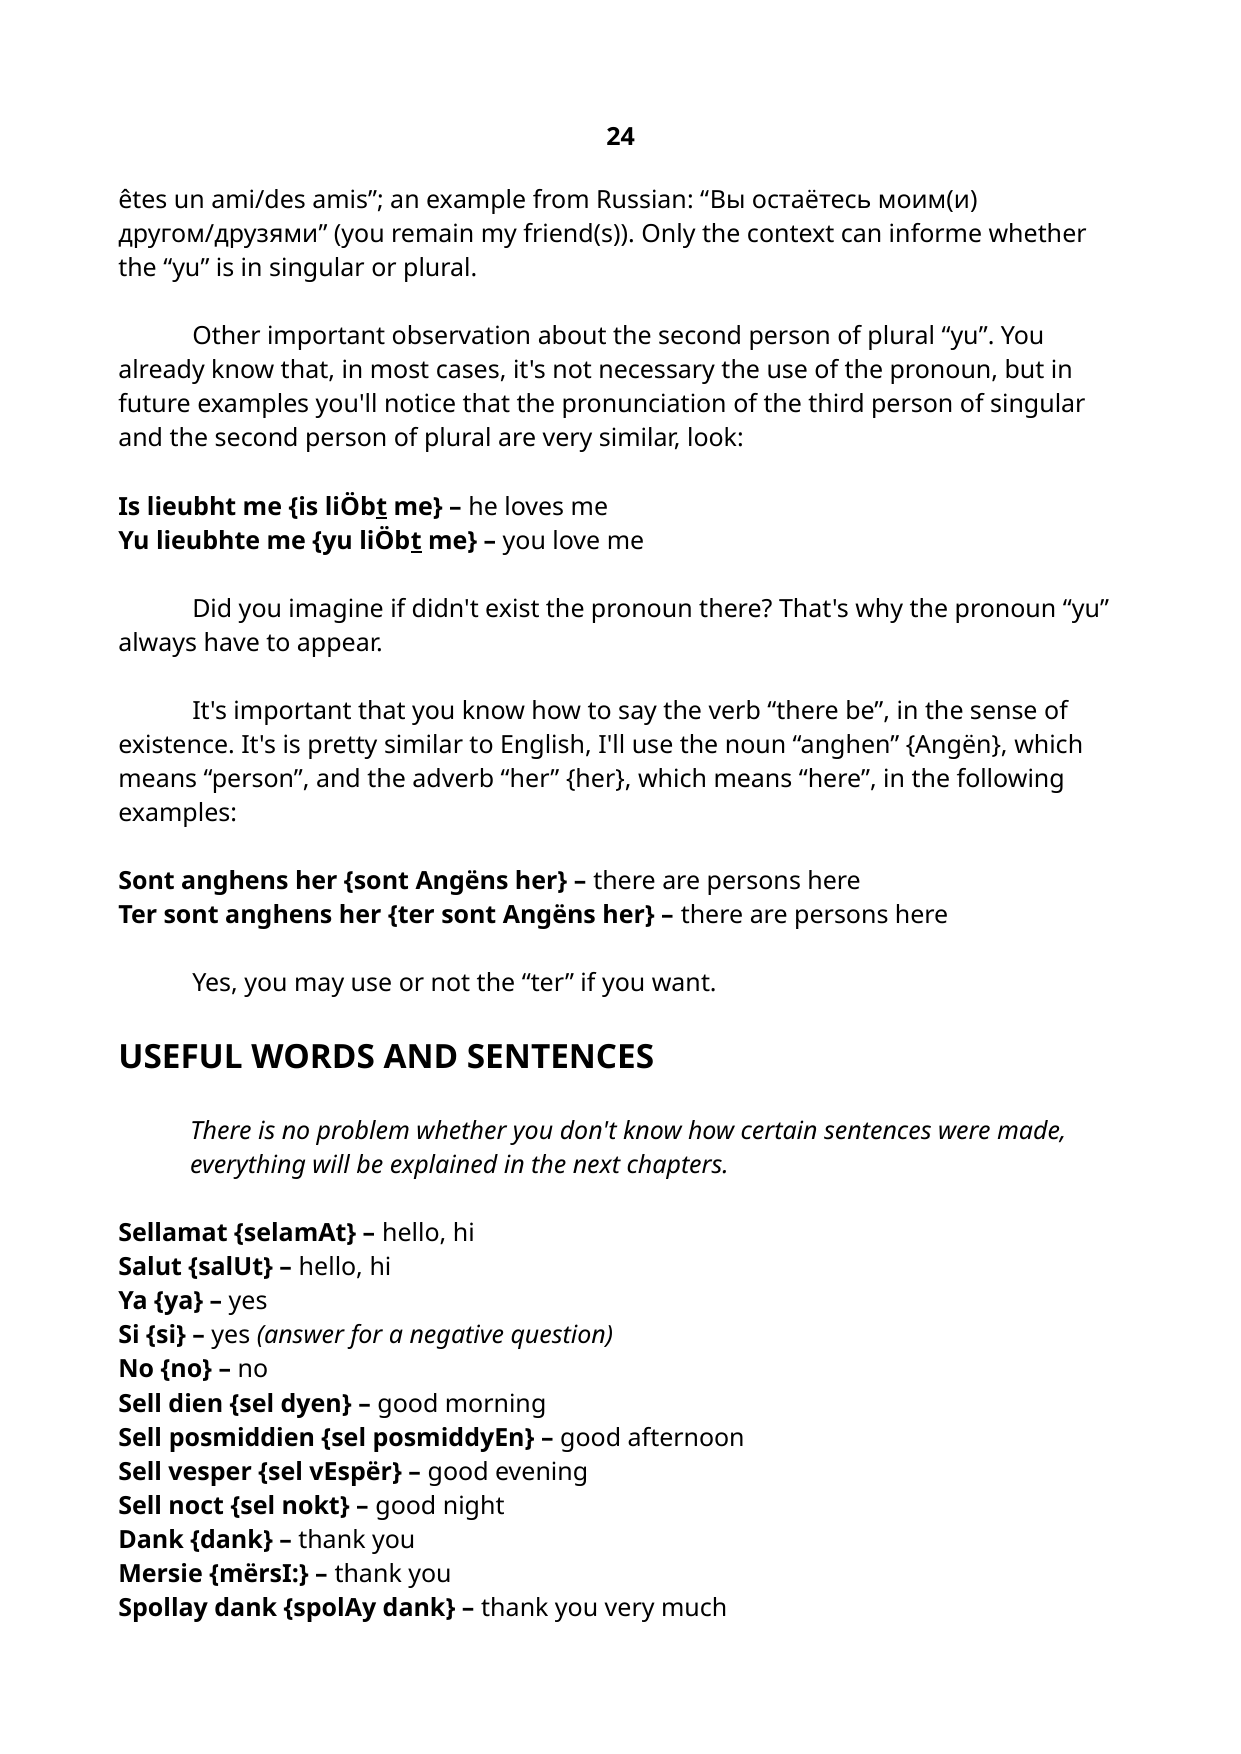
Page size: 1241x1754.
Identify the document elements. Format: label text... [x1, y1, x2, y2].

text Sell posmiddien {sel posmiddyEn} – good afternoon [118, 1419, 1123, 1453]
subtitle USEFUL WORDS AND SENTENCES [118, 1033, 1123, 1079]
text Did you imagine if didn't exist the pronoun there? That's why the pronoun “yu” always have to appear. [118, 590, 1123, 658]
text Sell vesper {sel vEspër} – good evening [118, 1453, 1123, 1487]
text Yu lieubhte me {yu liÖbt me} – you love me [118, 522, 1123, 556]
text êtes un ami/des amis”; an example from Russian: “Вы остаётесь моим(и) другом/друзями” (you remain my friend(s)). Only the context can informe whether the “yu” is in singular or plural. [118, 182, 1123, 284]
text Si {si} – yes (answer for a negative question) [118, 1317, 1123, 1351]
text Is lieubht me {is liÖbt me} – he loves me [118, 488, 1123, 522]
text Spollay dank {spolAy dank} – thank you very much [118, 1589, 1123, 1624]
text Sell noct {sel nokt} – good night [118, 1487, 1123, 1521]
text No {no} – no [118, 1351, 1123, 1385]
text It's important that you know how to say the verb “there be”, in the sense of existence. It's is pretty similar to English, I'll use the noun “anghen” {Angën}, which means “person”, and the adverb “her” {her}, which means “here”, in the following examples: [118, 693, 1123, 829]
text Ter sont anghens her {ter sont Angëns her} – there are persons here [118, 897, 1123, 931]
text Other important observation about the second person of plural “yu”. You already know that, in most cases, it's not necessary the use of the pronoun, but in future examples you'll notice that the pronunciation of the third person of singular and the second person of plural are very similar, look: [118, 318, 1123, 454]
text Yes, you may use or not the “ter” if you want. [118, 965, 1123, 999]
text Sell dien {sel dyen} – good morning [118, 1385, 1123, 1419]
text There is no problem whether you don't know how certain sentences were made, everything will be explained in the next chapters. [190, 1113, 1123, 1181]
text Dank {dank} – thank you [118, 1521, 1123, 1556]
text Mersie {mërsI:} – thank you [118, 1556, 1123, 1589]
text Ya {ya} – yes [118, 1283, 1123, 1317]
text Sellamat {selamAt} – hello, hi [118, 1215, 1123, 1249]
text Salut {salUt} – hello, hi [118, 1249, 1123, 1283]
text Sont anghens her {sont Angëns her} – there are persons here [118, 863, 1123, 897]
